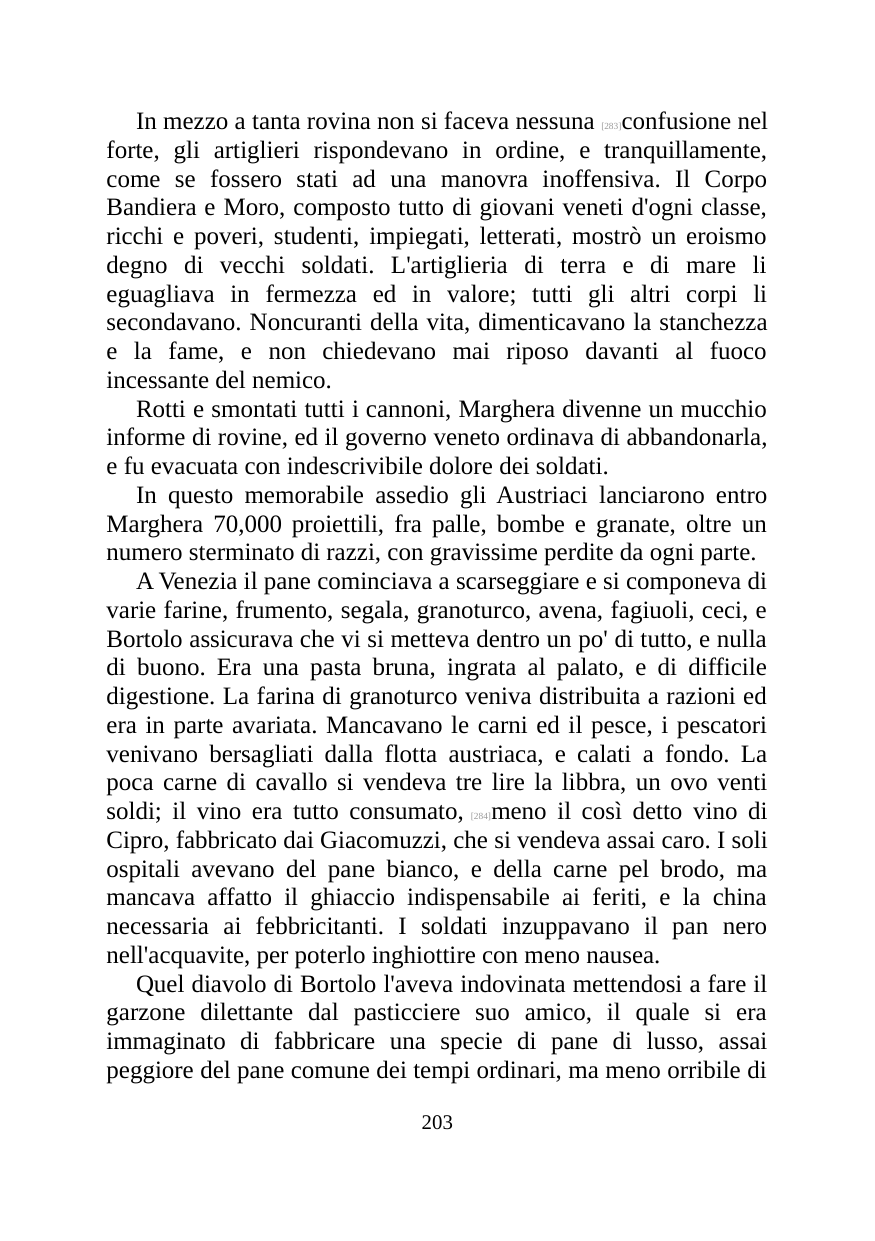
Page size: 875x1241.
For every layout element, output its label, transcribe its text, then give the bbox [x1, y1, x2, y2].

text A Venezia il pane cominciava a scarseggiare e si componeva di varie farine, frumento, segala, granoturco, avena, fagiuoli, ceci, e Bortolo assicurava che vi si metteva dentro un po' di tutto, e nulla di buono. Era una pasta bruna, ingrata al palato, e di difficile digestione. La farina di granoturco veniva distribuita a razioni ed era in parte avariata. Mancavano le carni ed il pesce, i pescatori venivano bersagliati dalla flotta austriaca, e calati a fondo. La poca carne di cavallo si vendeva tre lire la libbra, un ovo venti soldi; il vino era tutto consumato, [284]meno il così detto vino di Cipro, fabbricato dai Giacomuzzi, che si vendeva assai caro. I soli ospitali avevano del pane bianco, e della carne pel brodo, ma mancava affatto il ghiaccio indispensabile ai feriti, e la china necessaria ai febbricitanti. I soldati inzuppavano il pan nero nell'acquavite, per poterlo inghiottire con meno nausea. [106, 566, 768, 969]
text Quel diavolo di Bortolo l'aveva indovinata mettendosi a fare il garzone dilettante dal pasticciere suo amico, il quale si era immaginato di fabbricare una specie di pane di lusso, assai peggiore del pane comune dei tempi ordinari, ma meno orribile di [106, 969, 768, 1084]
text Rotti e smontati tutti i cannoni, Marghera divenne un mucchio informe di rovine, ed il governo veneto ordinava di abbandonarla, e fu evacuata con indescrivibile dolore dei soldati. [106, 394, 768, 480]
text In questo memorabile assedio gli Austriaci lanciarono entro Marghera 70,000 proiettili, fra palle, bombe e granate, oltre un numero sterminato di razzi, con gravissime perdite da ogni parte. [106, 480, 768, 566]
text In mezzo a tanta rovina non si faceva nessuna [283]confusione nel forte, gli artiglieri rispondevano in ordine, e tranquillamente, come se fossero stati ad una manovra inoffensiva. Il Corpo Bandiera e Moro, composto tutto di giovani veneti d'ogni classe, ricchi e poveri, studenti, impiegati, letterati, mostrò un eroismo degno di vecchi soldati. L'artiglieria di terra e di mare li eguagliava in fermezza ed in valore; tutti gli altri corpi li secondavano. Noncuranti della vita, dimenticavano la stanchezza e la fame, e non chiedevano mai riposo davanti al fuoco incessante del nemico. [106, 106, 768, 394]
